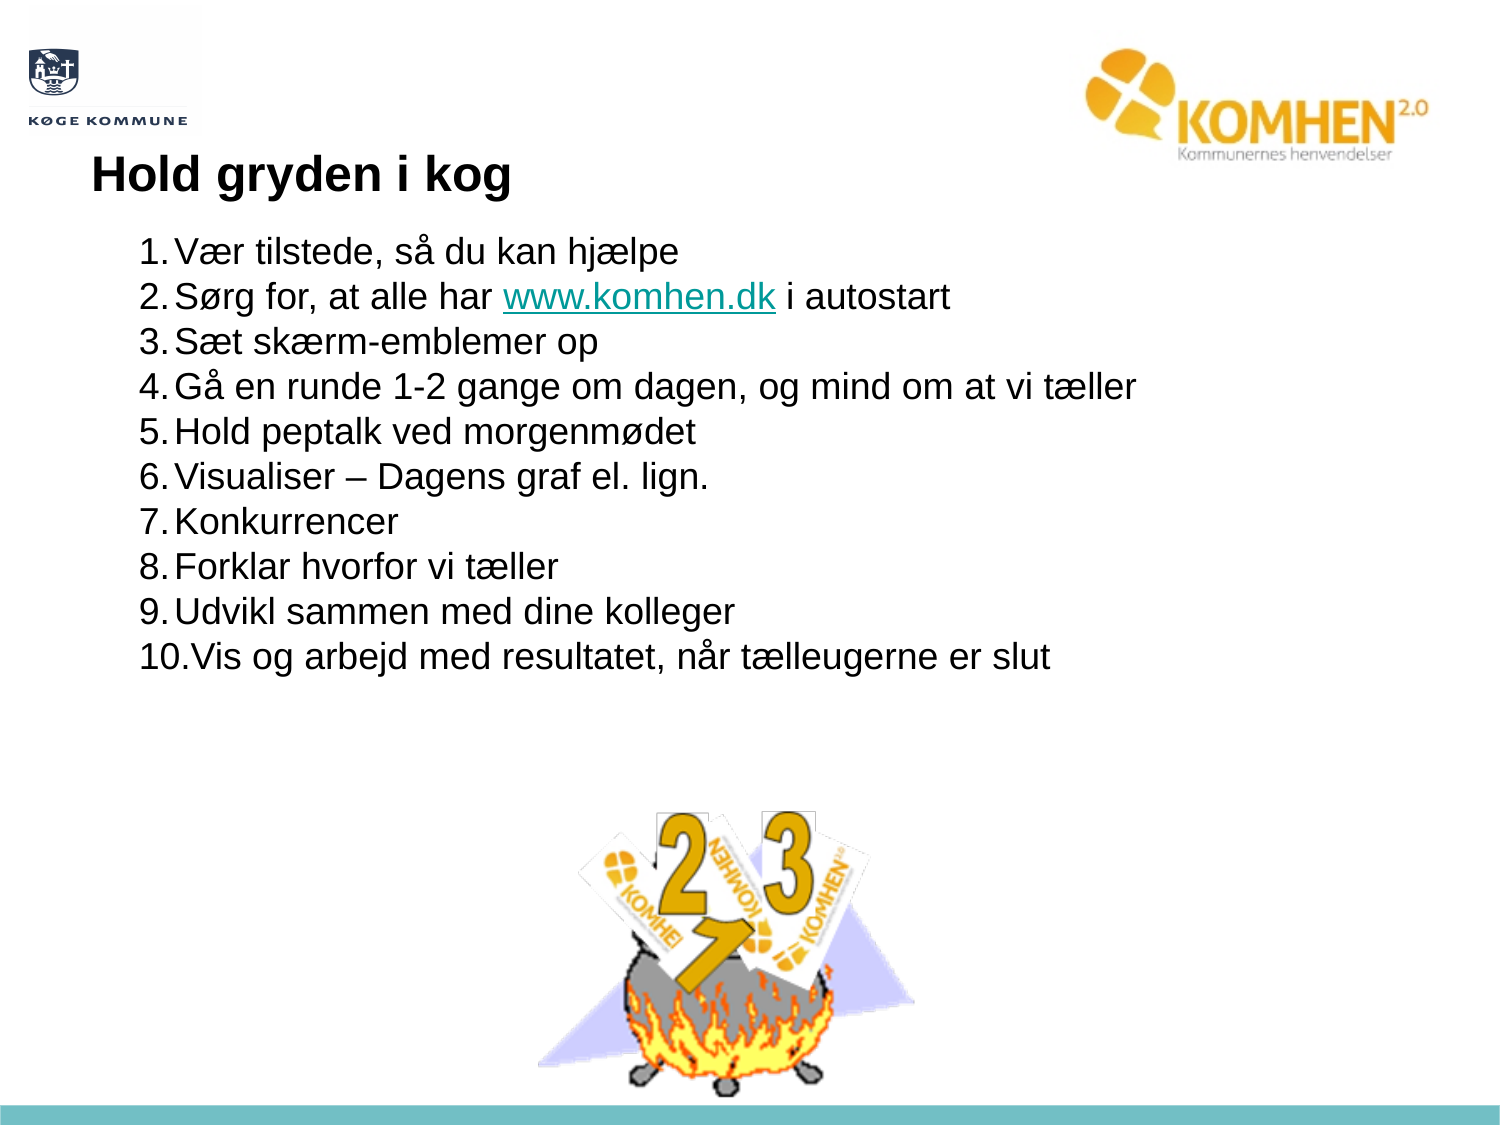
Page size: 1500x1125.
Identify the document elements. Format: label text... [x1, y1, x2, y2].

text_box [0, 1105, 1500, 1125]
text_box Vær tilstede, så du kan hjælpe Sørg for, at alle har www.komhen.dk i autostart Sæt skærm-emblemer op Gå en runde 1-2 gange om dagen, og mind om at vi tæller Hold peptalk ved morgenmødet Visualiser – Dagens graf el. lign. Konkurrencer Forklar hvorfor vi tæller Udvikl sammen med dine kolleger Vis og arbejd med resultatet, når tælleugerne er slut [123, 219, 1425, 1005]
picture [1069, 30, 1440, 186]
picture [537, 1005, 916, 1099]
text_box Hold gryden i kog [76, 78, 1427, 266]
picture [29, 5, 202, 136]
